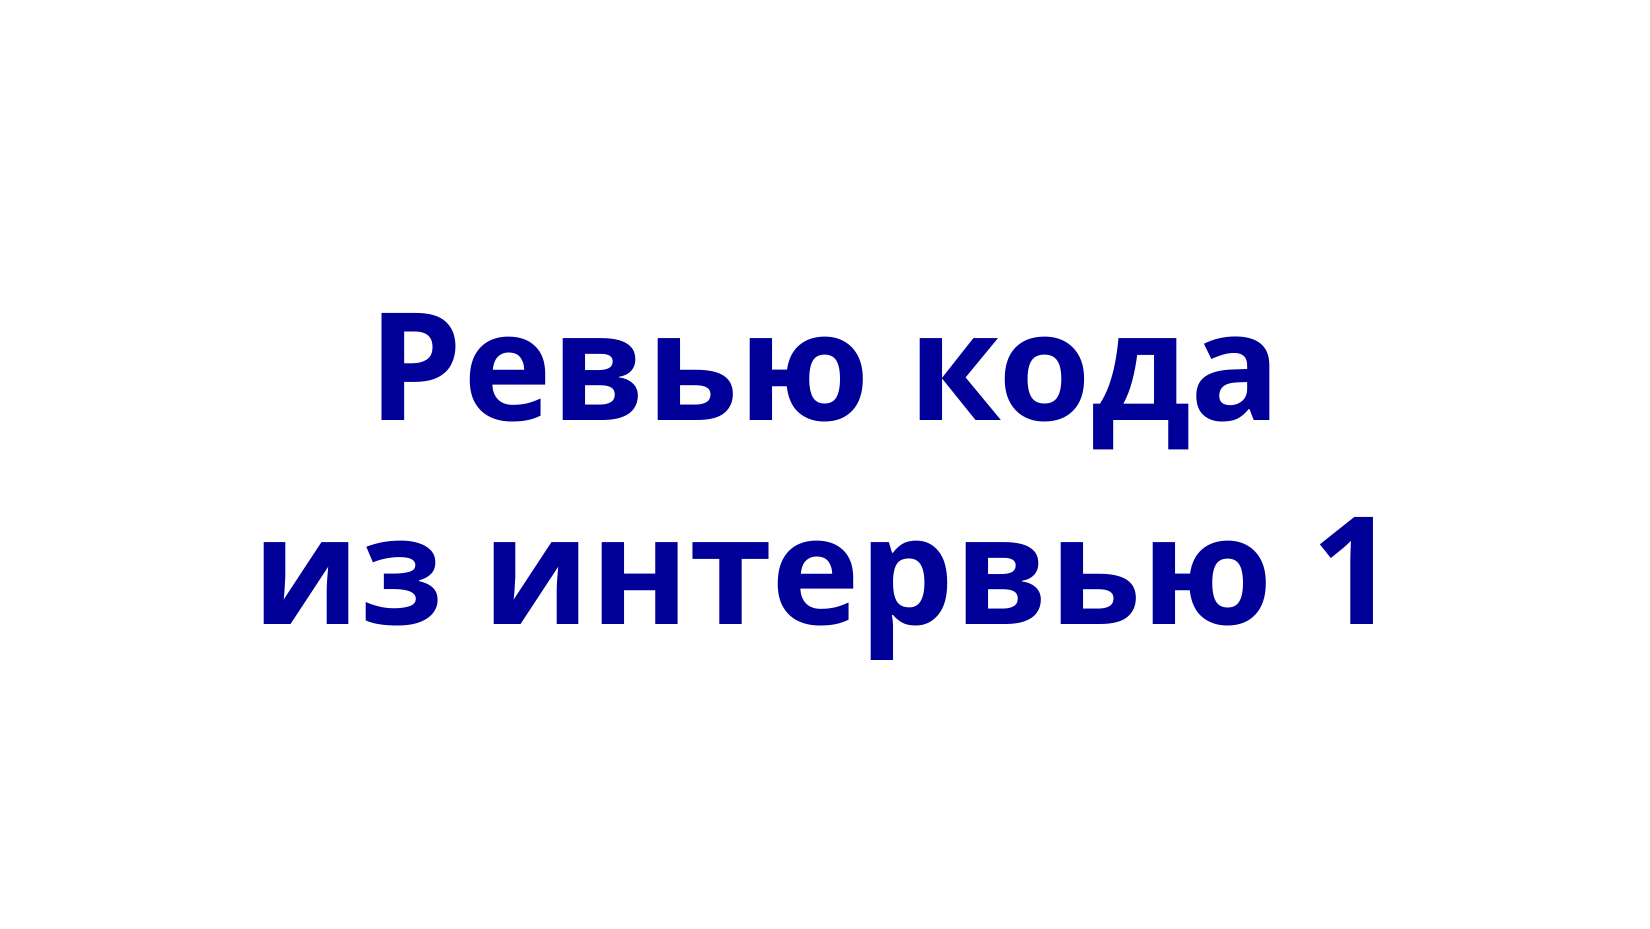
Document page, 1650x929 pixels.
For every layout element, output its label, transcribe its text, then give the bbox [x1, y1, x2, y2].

subtitle Ревью кода из интервью 1 [0, 0, 1650, 929]
